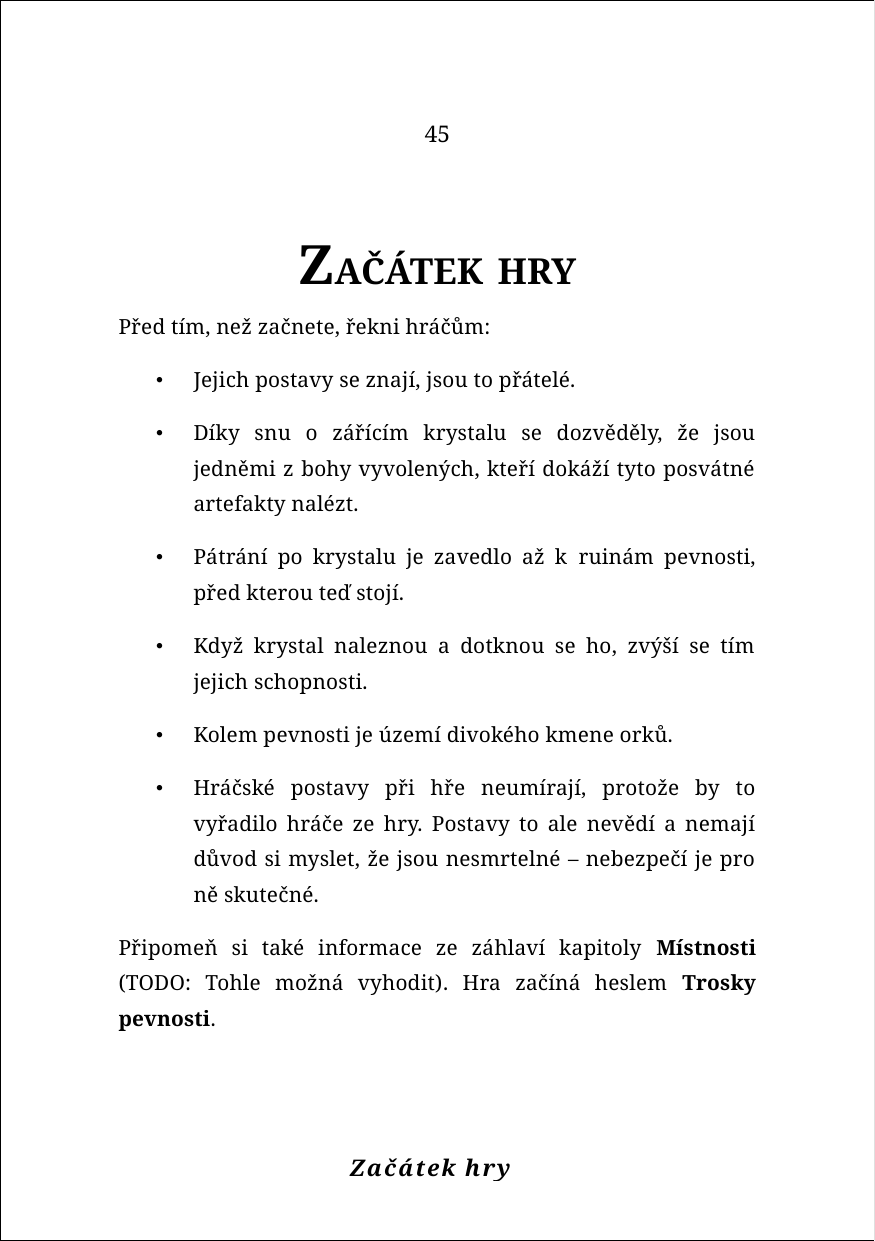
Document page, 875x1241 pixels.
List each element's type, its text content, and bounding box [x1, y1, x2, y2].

subtitle Začátek hry [118, 226, 756, 300]
list Kolem pevnosti je území divokého kmene orků. [156, 720, 756, 748]
list Hráčské postavy při hře neumírají, protože by to vyřadilo hráče ze hry. Postavy to ale nevědí a nemají důvod si myslet, že jsou nesmrtelné – nebezpečí je pro ně skutečné. [156, 773, 756, 908]
text Před tím, než začnete, řekni hráčům: [118, 312, 756, 340]
list Jejich postavy se znají, jsou to přátelé. [156, 365, 756, 393]
list Díky snu o zářícím krystalu se dozvěděly, že jsou jedněmi z bohy vyvolených, kteří dokáží tyto posvátné artefakty nalézt. [156, 418, 756, 518]
list Pátrání po krystalu je zavedlo až k⁠ ruinám pevnosti, před kterou teď stojí. [156, 542, 756, 606]
text Připomeň si také informace ze záhlaví kapitoly Místnosti (TODO: Tohle možná vyhodit). Hra začíná heslem Trosky pevnosti. [118, 933, 756, 1032]
list Když krystal naleznou a dotknou se ho, zvýší se tím jejich schopnosti. [156, 631, 756, 695]
